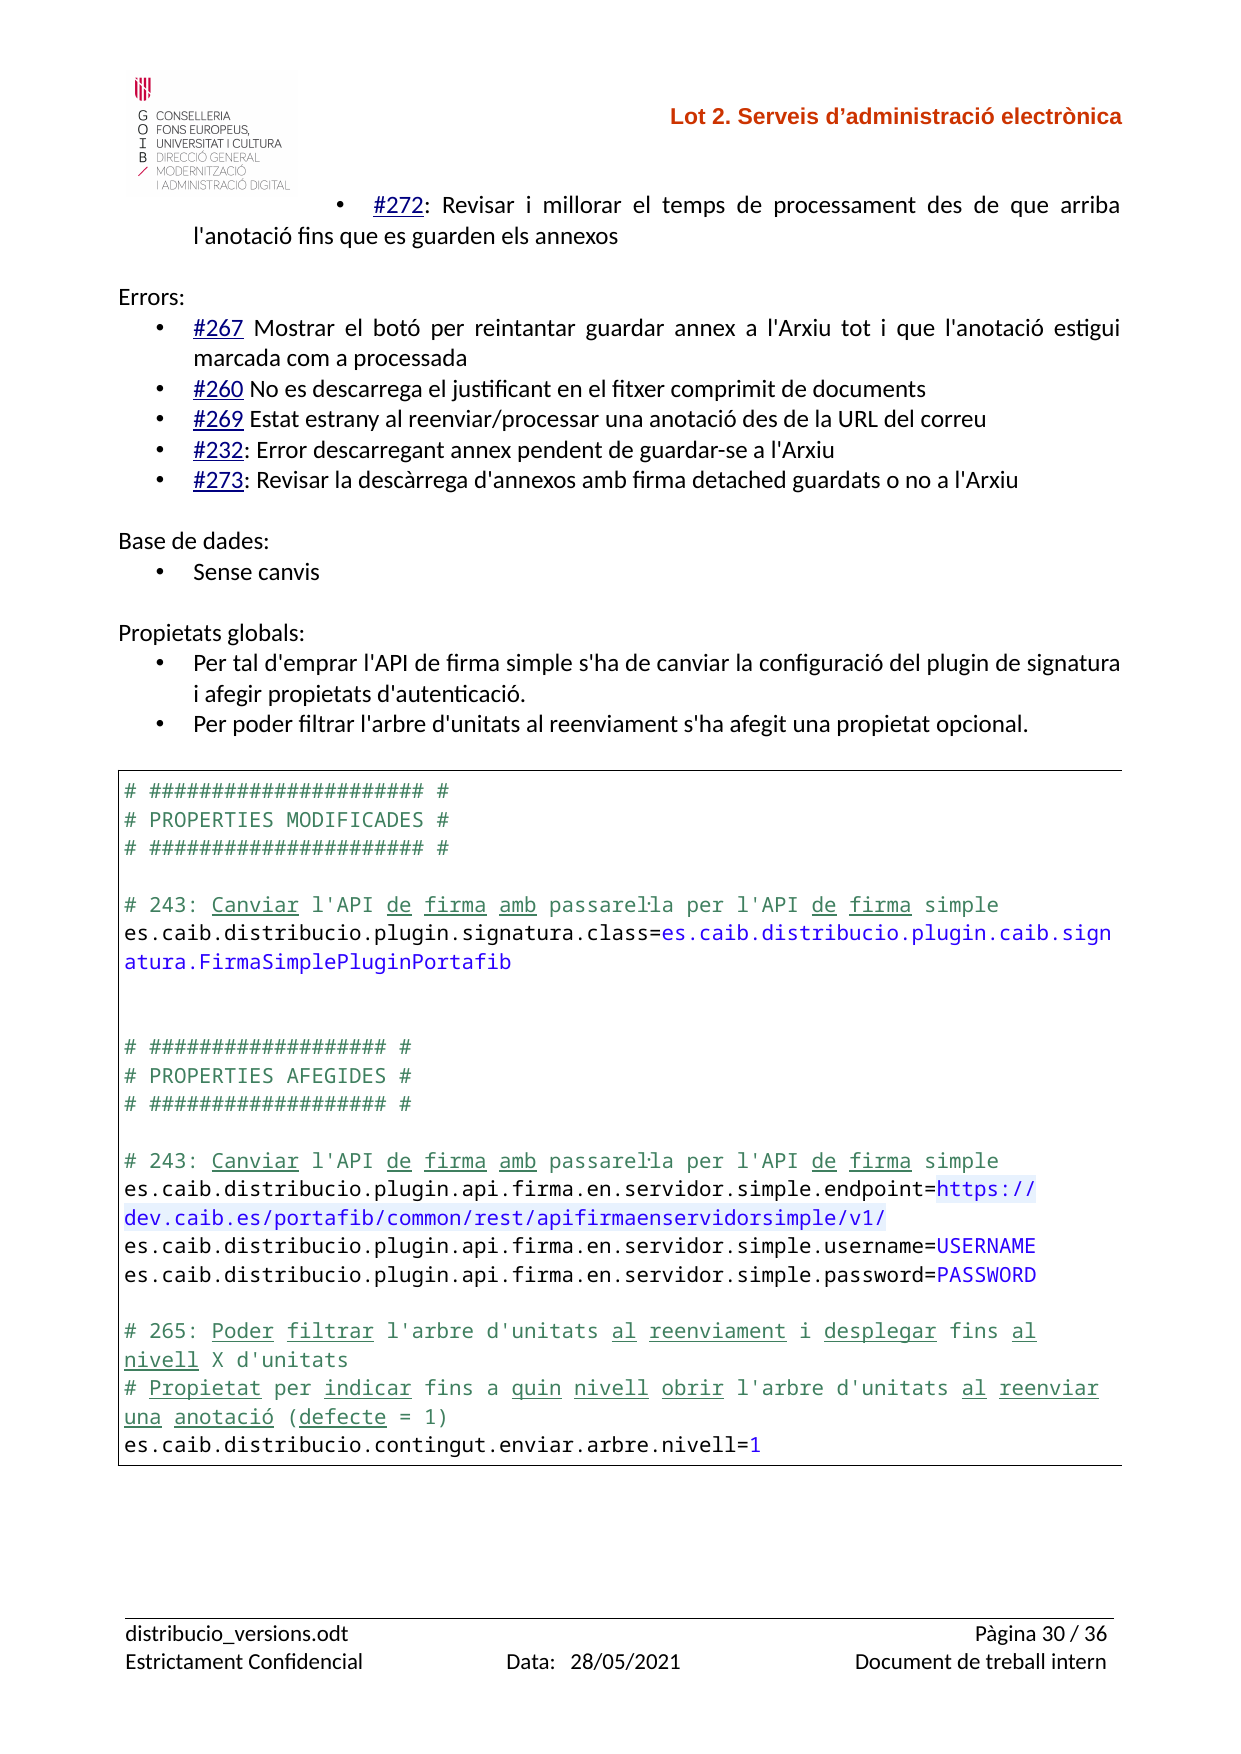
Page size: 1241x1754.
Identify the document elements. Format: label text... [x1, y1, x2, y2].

text Propietats globals: [118, 617, 1122, 647]
list #260 No es descarrega el justificant en el fitxer comprimit de documents [156, 373, 1122, 403]
list #232: Error descarregant annex pendent de guardar-se a l'Arxiu [156, 434, 1122, 464]
list #273: Revisar la descàrrega d'annexos amb firma detached guardats o no a l'Arxiu [156, 464, 1122, 495]
table_header # ###################### # # PROPERTIES MODIFICADES # # ###################### # # 243: Canviar l'API de firma amb passarel·la per l'API de firma simple es.caib.distribucio.plugin.signatura.class=es.caib.distribucio.plugin.caib.signatura.FirmaSimplePluginPortafib # ################### # # PROPERTIES AFEGIDES # # ################### # # 243: Canviar l'API de firma amb passarel·la per l'API de firma simple es.caib.distribucio.plugin.api.firma.en.servidor.simple.endpoint=https://dev.caib.es/portafib/common/rest/apifirmaenservidorsimple/v1/ es.caib.distribucio.plugin.api.firma.en.servidor.simple.username=USERNAME es.caib.distribucio.plugin.api.firma.en.servidor.simple.password=PASSWORD # 265: Poder filtrar l'arbre d'unitats al reenviament i desplegar fins al nivell X d'unitats # Propietat per indicar fins a quin nivell obrir l'arbre d'unitats al reenviar una anotació (defecte = 1) es.caib.distribucio.contingut.enviar.arbre.nivell=1 [119, 771, 1122, 1464]
list Per tal d'emprar l'API de firma simple s'ha de canviar la configuració del plugin de signatura i afegir propietats d'autenticació. [156, 647, 1122, 708]
list #267 Mostrar el botó per reintantar guardar annex a l'Arxiu tot i que l'anotació estigui marcada com a processada [156, 312, 1122, 373]
list Per poder filtrar l'arbre d'unitats al reenviament s'ha afegit una propietat opcional. [156, 708, 1122, 739]
list Sense canvis [156, 556, 1122, 586]
list #269 Estat estrany al reenviar/processar una anotació des de la URL del correu [156, 403, 1122, 434]
picture [126, 70, 299, 197]
list #272: Revisar i millorar el temps de processament des de que arriba l'anotació fins que es guarden els annexos [156, 190, 1122, 251]
text Base de dades: [118, 525, 1122, 556]
text Errors: [118, 281, 1122, 312]
